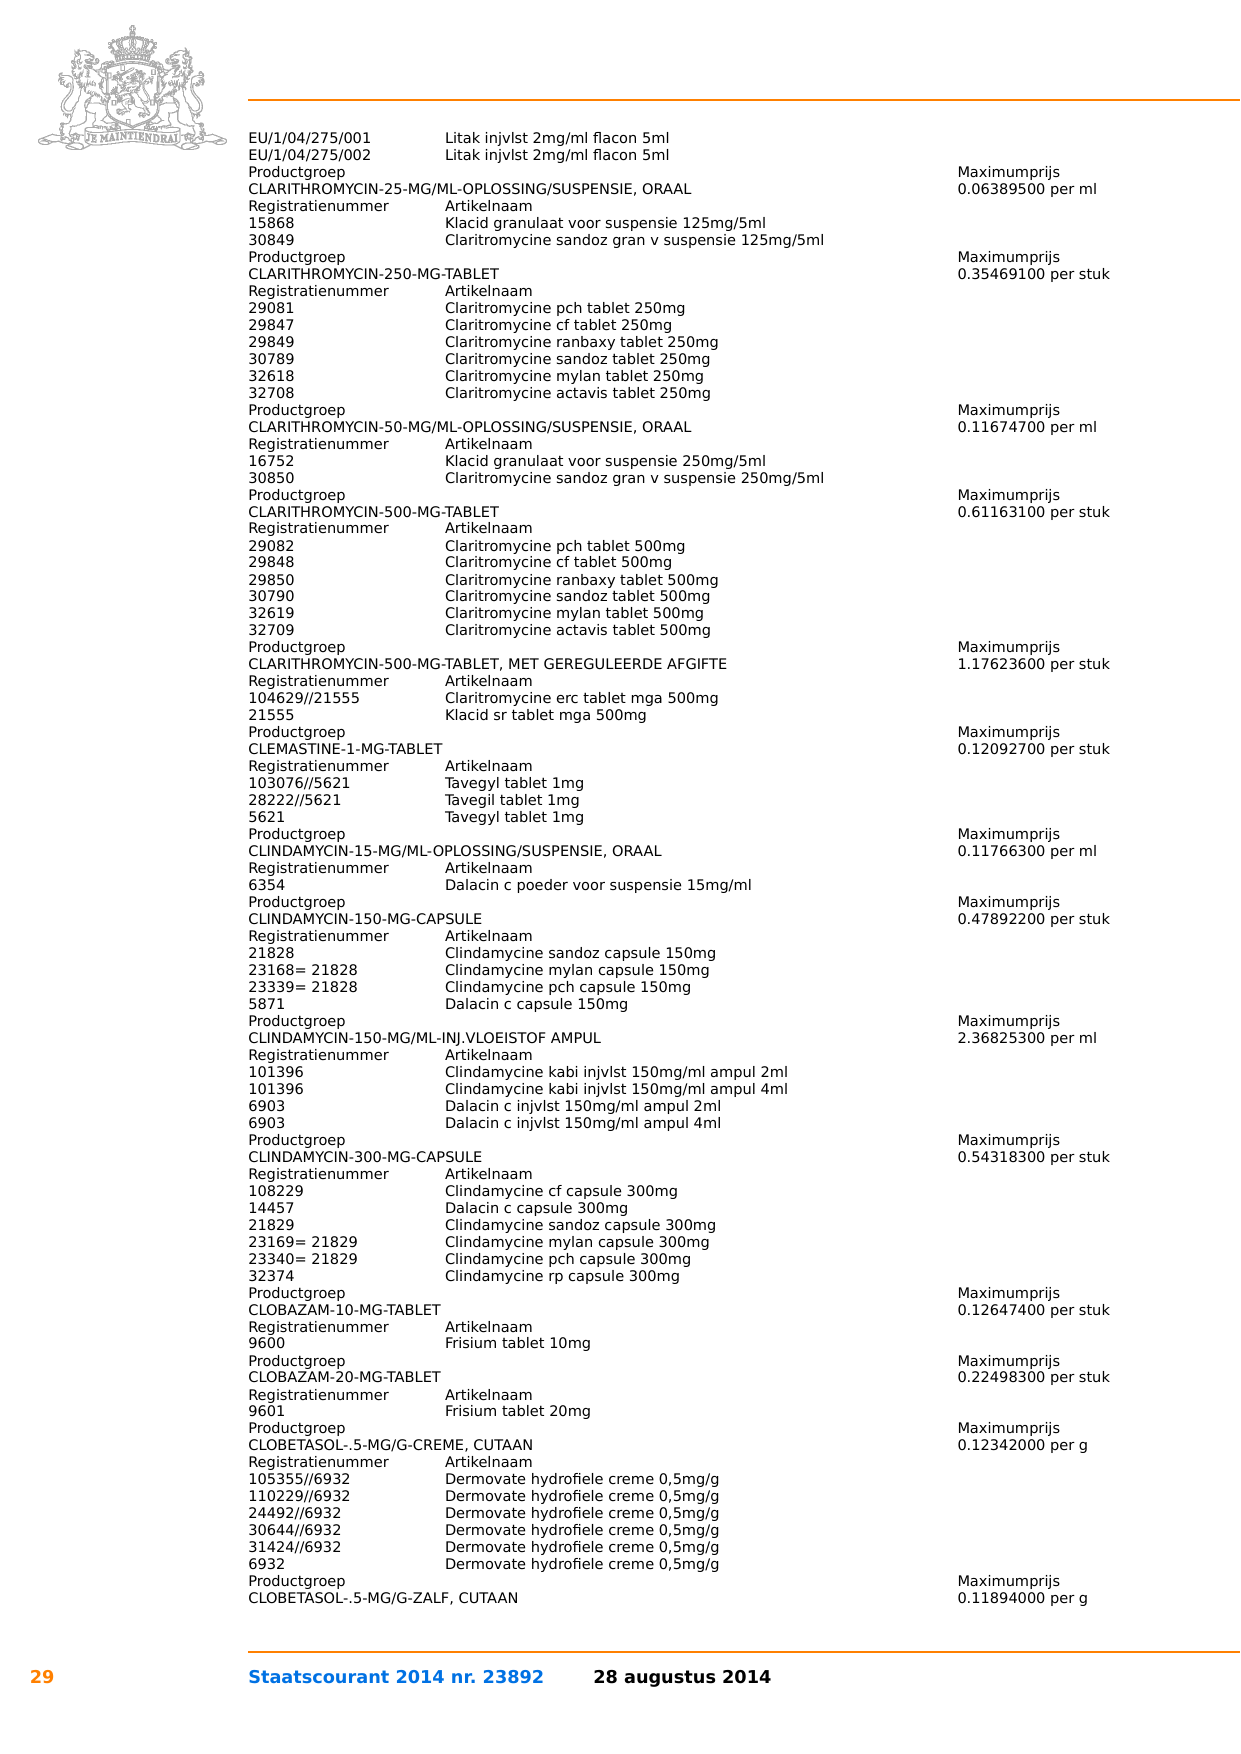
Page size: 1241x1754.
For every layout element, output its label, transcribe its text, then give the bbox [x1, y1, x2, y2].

table_cell 30790 [248, 588, 439, 605]
table_cell 6932 [248, 1556, 439, 1573]
table_cell [951, 1386, 1163, 1403]
table_cell [951, 317, 1163, 334]
table_cell Clindamycine mylan capsule 150mg [439, 962, 951, 979]
table_cell [951, 334, 1163, 351]
table_cell [439, 164, 951, 181]
table_cell [951, 860, 1163, 877]
table_cell 0.61163100 per stuk [951, 504, 1163, 520]
table_cell [951, 1234, 1163, 1251]
table_cell [951, 232, 1163, 249]
table_cell [951, 1183, 1163, 1199]
table_cell [951, 1505, 1163, 1522]
table_cell 0.12092700 per stuk [951, 741, 1163, 758]
table_cell Clindamycine kabi injvlst 150mg/ml ampul 4ml [439, 1081, 951, 1098]
table_cell [951, 758, 1163, 775]
table_cell Dermovate hydrofiele creme 0,5mg/g [439, 1488, 951, 1505]
table_cell Frisium tablet 10mg [439, 1335, 951, 1352]
table_cell Clindamycine pch capsule 150mg [439, 979, 951, 996]
table_cell [951, 1488, 1163, 1505]
table_cell [951, 1047, 1163, 1064]
table_cell 110229//6932 [248, 1488, 439, 1505]
table_cell [951, 588, 1163, 605]
table_cell Productgroep [248, 1353, 439, 1369]
table_cell [439, 826, 951, 843]
table_cell Maximumprijs [951, 894, 1163, 911]
table_cell [439, 1285, 951, 1301]
table_cell Artikelnaam [439, 860, 951, 877]
table_cell 0.35469100 per stuk [951, 266, 1163, 283]
table_cell [951, 198, 1163, 215]
table_cell Maximumprijs [951, 486, 1163, 503]
table_cell 29082 [248, 538, 439, 554]
table_cell Dermovate hydrofiele creme 0,5mg/g [439, 1556, 951, 1573]
table_cell [951, 470, 1163, 486]
table_cell [439, 894, 951, 911]
table_cell 29849 [248, 334, 439, 351]
table_cell 29081 [248, 300, 439, 317]
table_cell [951, 130, 1163, 147]
table_cell [951, 1319, 1163, 1335]
table_cell 0.11766300 per ml [951, 843, 1163, 860]
table_cell Claritromycine mylan tablet 500mg [439, 605, 951, 622]
table_cell Claritromycine mylan tablet 250mg [439, 368, 951, 384]
table_cell Claritromycine cf tablet 250mg [439, 317, 951, 334]
table_cell Registratienummer [248, 1454, 439, 1471]
table_cell Productgroep [248, 1573, 439, 1590]
table_cell Clindamycine sandoz capsule 150mg [439, 945, 951, 962]
table_cell 29848 [248, 554, 439, 571]
table_cell [951, 554, 1163, 571]
table_cell EU/1/04/275/002 [248, 147, 439, 164]
table_cell Tavegil tablet 1mg [439, 792, 951, 809]
table_cell CLINDAMYCIN-150-MG/ML-INJ.VLOEISTOF AMPUL [248, 1030, 951, 1047]
table_cell 0.47892200 per stuk [951, 911, 1163, 928]
table_cell [951, 1200, 1163, 1217]
table_cell 2.36825300 per ml [951, 1030, 1163, 1047]
table_cell Artikelnaam [439, 520, 951, 537]
table_cell [439, 639, 951, 656]
table_cell CLARITHROMYCIN-500-MG-TABLET, MET GEREGULEERDE AFGIFTE [248, 656, 951, 673]
table_cell Dermovate hydrofiele creme 0,5mg/g [439, 1539, 951, 1556]
table_cell [951, 1335, 1163, 1352]
table_cell 0.06389500 per ml [951, 181, 1163, 198]
table_cell Registratienummer [248, 1166, 439, 1183]
table_cell [439, 1573, 951, 1590]
table_cell [951, 1166, 1163, 1183]
table_cell Registratienummer [248, 673, 439, 690]
table_cell Litak injvlst 2mg/ml flacon 5ml [439, 147, 951, 164]
table_cell [439, 1132, 951, 1149]
table_cell Klacid granulaat voor suspensie 250mg/5ml [439, 453, 951, 469]
table_cell 105355//6932 [248, 1471, 439, 1488]
table_cell [951, 707, 1163, 724]
table_cell Artikelnaam [439, 1319, 951, 1335]
table_cell 14457 [248, 1200, 439, 1217]
table_cell Registratienummer [248, 860, 439, 877]
table_cell Claritromycine sandoz gran v suspensie 125mg/5ml [439, 232, 951, 249]
table_cell [951, 690, 1163, 707]
table_cell [951, 775, 1163, 792]
table_cell Artikelnaam [439, 758, 951, 775]
table_cell 9600 [248, 1335, 439, 1352]
table_cell [951, 1471, 1163, 1488]
table_cell 108229 [248, 1183, 439, 1199]
table_cell [951, 571, 1163, 588]
table_cell Productgroep [248, 1285, 439, 1301]
table_cell Registratienummer [248, 198, 439, 215]
table_cell [951, 1268, 1163, 1284]
table_cell Clindamycine rp capsule 300mg [439, 1268, 951, 1284]
table_cell Maximumprijs [951, 402, 1163, 418]
table_cell [951, 622, 1163, 639]
table_cell [439, 402, 951, 418]
table_cell [951, 147, 1163, 164]
table_cell 21555 [248, 707, 439, 724]
table_cell Registratienummer [248, 520, 439, 537]
table_cell Dalacin c capsule 150mg [439, 996, 951, 1013]
table_cell [951, 1522, 1163, 1539]
table_cell [951, 300, 1163, 317]
table_cell [439, 1353, 951, 1369]
table_cell [951, 368, 1163, 384]
table_cell [951, 453, 1163, 469]
table_cell Litak injvlst 2mg/ml flacon 5ml [439, 130, 951, 147]
table_cell Productgroep [248, 894, 439, 911]
table_cell 5621 [248, 809, 439, 826]
table_cell Maximumprijs [951, 1420, 1163, 1437]
table_cell [951, 962, 1163, 979]
table_cell [951, 215, 1163, 232]
table_cell 28222//5621 [248, 792, 439, 809]
table_cell Artikelnaam [439, 283, 951, 300]
table_cell 23339= 21828 [248, 979, 439, 996]
table_cell Productgroep [248, 1420, 439, 1437]
table_cell Registratienummer [248, 1386, 439, 1403]
table_cell Artikelnaam [439, 1047, 951, 1064]
table_cell 16752 [248, 453, 439, 469]
table_cell Maximumprijs [951, 1013, 1163, 1030]
table_cell [951, 979, 1163, 996]
table_cell Registratienummer [248, 283, 439, 300]
table_cell 6354 [248, 877, 439, 894]
table_cell Maximumprijs [951, 639, 1163, 656]
table_cell Claritromycine erc tablet mga 500mg [439, 690, 951, 707]
table_cell Clindamycine cf capsule 300mg [439, 1183, 951, 1199]
table_cell 29847 [248, 317, 439, 334]
table_cell [951, 1115, 1163, 1132]
table_cell 101396 [248, 1064, 439, 1081]
table_cell [439, 1420, 951, 1437]
table_cell Clindamycine pch capsule 300mg [439, 1251, 951, 1267]
table_cell Clindamycine kabi injvlst 150mg/ml ampul 2ml [439, 1064, 951, 1081]
table_cell 32618 [248, 368, 439, 384]
table_cell Registratienummer [248, 928, 439, 945]
table_cell 21828 [248, 945, 439, 962]
table_cell [951, 1403, 1163, 1420]
table_cell 6903 [248, 1115, 439, 1132]
table_cell Productgroep [248, 724, 439, 741]
table_cell Claritromycine sandoz gran v suspensie 250mg/5ml [439, 470, 951, 486]
table_cell CLINDAMYCIN-150-MG-CAPSULE [248, 911, 951, 928]
table_cell Registratienummer [248, 758, 439, 775]
table_cell [439, 1013, 951, 1030]
table_cell 104629//21555 [248, 690, 439, 707]
table_cell [951, 605, 1163, 622]
table_cell CLOBETASOL-.5-MG/G-ZALF, CUTAAN [248, 1590, 951, 1607]
table_cell Registratienummer [248, 436, 439, 452]
table_cell Claritromycine sandoz tablet 250mg [439, 351, 951, 368]
table_cell 32619 [248, 605, 439, 622]
table_cell 31424//6932 [248, 1539, 439, 1556]
table_cell Artikelnaam [439, 1166, 951, 1183]
table_cell Claritromycine pch tablet 250mg [439, 300, 951, 317]
picture [38, 25, 227, 150]
table_cell Productgroep [248, 1132, 439, 1149]
table_cell Frisium tablet 20mg [439, 1403, 951, 1420]
table_cell [951, 996, 1163, 1013]
table_cell 32374 [248, 1268, 439, 1284]
table_cell Clindamycine sandoz capsule 300mg [439, 1217, 951, 1233]
table_cell Tavegyl tablet 1mg [439, 809, 951, 826]
table_cell [951, 792, 1163, 809]
table_cell [951, 1454, 1163, 1471]
table_cell 0.54318300 per stuk [951, 1149, 1163, 1166]
table_cell CLARITHROMYCIN-500-MG-TABLET [248, 504, 951, 520]
table_cell Registratienummer [248, 1047, 439, 1064]
table_cell Claritromycine actavis tablet 500mg [439, 622, 951, 639]
table_cell 0.11674700 per ml [951, 419, 1163, 436]
table_cell 29850 [248, 571, 439, 588]
table_cell 15868 [248, 215, 439, 232]
table_cell 0.11894000 per g [951, 1590, 1163, 1607]
table_cell 0.12342000 per g [951, 1437, 1163, 1454]
table_cell Clindamycine mylan capsule 300mg [439, 1234, 951, 1251]
table_cell Dermovate hydrofiele creme 0,5mg/g [439, 1505, 951, 1522]
table_cell [951, 1556, 1163, 1573]
table_cell Artikelnaam [439, 673, 951, 690]
table_cell [951, 945, 1163, 962]
table_cell CLARITHROMYCIN-250-MG-TABLET [248, 266, 951, 283]
table_cell Maximumprijs [951, 164, 1163, 181]
table_cell CLINDAMYCIN-15-MG/ML-OPLOSSING/SUSPENSIE, ORAAL [248, 843, 951, 860]
table_cell 30789 [248, 351, 439, 368]
table_cell Dalacin c poeder voor suspensie 15mg/ml [439, 877, 951, 894]
table_cell 30850 [248, 470, 439, 486]
table_cell 30644//6932 [248, 1522, 439, 1539]
table_cell [951, 436, 1163, 452]
table_cell Productgroep [248, 164, 439, 181]
table_cell 23168= 21828 [248, 962, 439, 979]
table_cell CLARITHROMYCIN-25-MG/ML-OPLOSSING/SUSPENSIE, ORAAL [248, 181, 951, 198]
table_cell 103076//5621 [248, 775, 439, 792]
table_cell Klacid granulaat voor suspensie 125mg/5ml [439, 215, 951, 232]
table_cell [951, 538, 1163, 554]
table_cell [951, 1081, 1163, 1098]
table_cell 0.22498300 per stuk [951, 1369, 1163, 1386]
table_cell 32708 [248, 385, 439, 402]
table_cell Maximumprijs [951, 1573, 1163, 1590]
table_cell Productgroep [248, 826, 439, 843]
table_cell Productgroep [248, 249, 439, 266]
table_cell Dermovate hydrofiele creme 0,5mg/g [439, 1471, 951, 1488]
table_cell Dalacin c injvlst 150mg/ml ampul 2ml [439, 1098, 951, 1115]
table_cell 21829 [248, 1217, 439, 1233]
table_cell [951, 1064, 1163, 1081]
table_cell 24492//6932 [248, 1505, 439, 1522]
table_cell [439, 249, 951, 266]
table_cell [951, 520, 1163, 537]
table_cell EU/1/04/275/001 [248, 130, 439, 147]
table_cell [951, 673, 1163, 690]
table_cell 23169= 21829 [248, 1234, 439, 1251]
table_cell CLOBAZAM-10-MG-TABLET [248, 1301, 951, 1318]
table_cell CLINDAMYCIN-300-MG-CAPSULE [248, 1149, 951, 1166]
table_cell [439, 486, 951, 503]
table_cell 32709 [248, 622, 439, 639]
table_cell 30849 [248, 232, 439, 249]
table_cell [951, 283, 1163, 300]
table_cell [951, 385, 1163, 402]
table_cell Artikelnaam [439, 1454, 951, 1471]
table_cell 101396 [248, 1081, 439, 1098]
table_cell [951, 1098, 1163, 1115]
table_cell [951, 1539, 1163, 1556]
table_cell Claritromycine cf tablet 500mg [439, 554, 951, 571]
table_cell Maximumprijs [951, 826, 1163, 843]
table_cell Maximumprijs [951, 249, 1163, 266]
table_cell Claritromycine ranbaxy tablet 250mg [439, 334, 951, 351]
table_cell CLOBAZAM-20-MG-TABLET [248, 1369, 951, 1386]
table_cell 1.17623600 per stuk [951, 656, 1163, 673]
table_cell Maximumprijs [951, 1285, 1163, 1301]
table_cell Tavegyl tablet 1mg [439, 775, 951, 792]
table_cell Dermovate hydrofiele creme 0,5mg/g [439, 1522, 951, 1539]
table_cell Productgroep [248, 486, 439, 503]
table_cell 6903 [248, 1098, 439, 1115]
table_cell Artikelnaam [439, 928, 951, 945]
table_cell [951, 1251, 1163, 1267]
table_cell [951, 928, 1163, 945]
table_cell [951, 351, 1163, 368]
table_cell Claritromycine pch tablet 500mg [439, 538, 951, 554]
table_cell CLOBETASOL-.5-MG/G-CREME, CUTAAN [248, 1437, 951, 1454]
table_cell 5871 [248, 996, 439, 1013]
table_cell Artikelnaam [439, 1386, 951, 1403]
table_cell Artikelnaam [439, 198, 951, 215]
table_cell Registratienummer [248, 1319, 439, 1335]
table_cell Maximumprijs [951, 1353, 1163, 1369]
table_cell Dalacin c capsule 300mg [439, 1200, 951, 1217]
table_cell CLARITHROMYCIN-50-MG/ML-OPLOSSING/SUSPENSIE, ORAAL [248, 419, 951, 436]
table_cell Maximumprijs [951, 724, 1163, 741]
table_cell Claritromycine ranbaxy tablet 500mg [439, 571, 951, 588]
table_cell Klacid sr tablet mga 500mg [439, 707, 951, 724]
table_cell 23340= 21829 [248, 1251, 439, 1267]
table_cell Productgroep [248, 1013, 439, 1030]
table_cell Productgroep [248, 402, 439, 418]
table_cell CLEMASTINE-1-MG-TABLET [248, 741, 951, 758]
table_cell Claritromycine sandoz tablet 500mg [439, 588, 951, 605]
table_cell Artikelnaam [439, 436, 951, 452]
table_cell Productgroep [248, 639, 439, 656]
table_cell Maximumprijs [951, 1132, 1163, 1149]
table_cell Dalacin c injvlst 150mg/ml ampul 4ml [439, 1115, 951, 1132]
table_cell 0.12647400 per stuk [951, 1301, 1163, 1318]
table_cell Claritromycine actavis tablet 250mg [439, 385, 951, 402]
table_cell 9601 [248, 1403, 439, 1420]
table_cell [951, 877, 1163, 894]
table_cell [951, 809, 1163, 826]
table_cell [439, 724, 951, 741]
table_cell [951, 1217, 1163, 1233]
